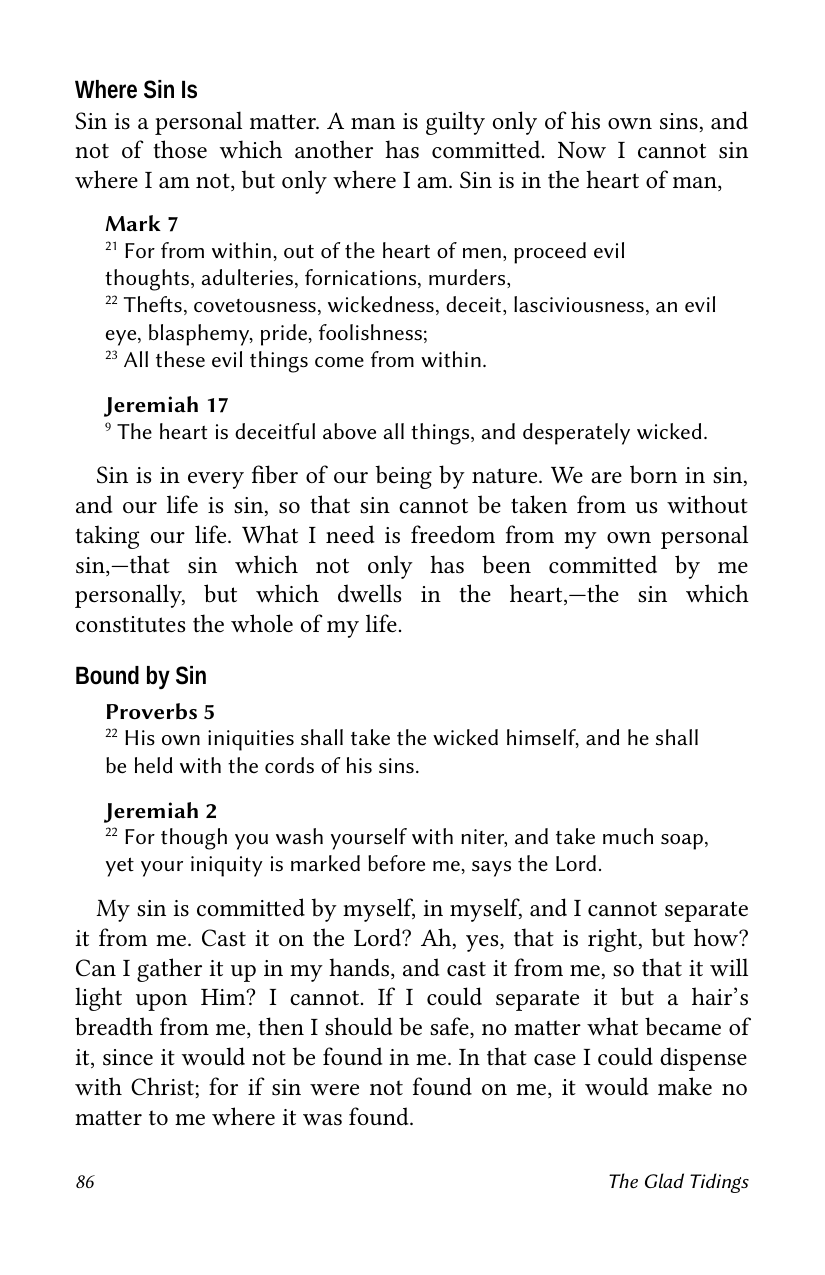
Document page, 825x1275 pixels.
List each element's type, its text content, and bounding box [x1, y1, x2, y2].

text 22 His own iniquities shall take the wicked himself, and he shall be held with the cords of his sins. [105, 725, 720, 779]
text 21 For from within, out of the heart of men, proceed evil thoughts, adulteries, fornications, murders, [105, 237, 720, 291]
text 22 For though you wash yourself with niter, and take much soap, yet your iniquity is marked before me, says the Lord. [105, 824, 720, 877]
text Proverbs 5 [105, 699, 750, 725]
text Jeremiah 17 [105, 392, 750, 418]
text Mark 7 [105, 211, 750, 237]
subtitle Where Sin Is [75, 75, 750, 104]
text 9 The heart is deceitful above all things, and desperately wicked. [105, 418, 720, 445]
text My sin is committed by myself, in myself, and I cannot separate it from me. Cast it on the Lord? Ah, yes, that is right, but how? Can I gather it up in my hands, and cast it from me, so that it will light upon Him? I cannot. If I could separate it but a hair’s breadth from me, then I should be safe, no matter what became of it, since it would not be found in me. In that case I could dispense with Christ; for if sin were not found on me, it would make no matter to me where it was found. [75, 894, 750, 1132]
subtitle Bound by Sin [75, 661, 750, 690]
text 23 All these evil things come from within. [105, 347, 720, 373]
text Sin is in every fiber of our being by nature. We are born in sin, and our life is sin, so that sin cannot be taken from us without taking our life. What I need is freedom from my own personal sin,—that sin which not only has been committed by me personally, but which dwells in the heart,—the sin which constitutes the whole of my life. [75, 461, 750, 639]
text Sin is a personal matter. A man is guilty only of his own sins, and not of those which another has committed. Now I cannot sin where I am not, but only where I am. Sin is in the heart of man, [75, 107, 750, 195]
text 22 Thefts, covetousness, wickedness, deceit, lasciviousness, an evil eye, blasphemy, pride, foolishness; [105, 292, 720, 346]
text Jeremiah 2 [105, 798, 750, 824]
